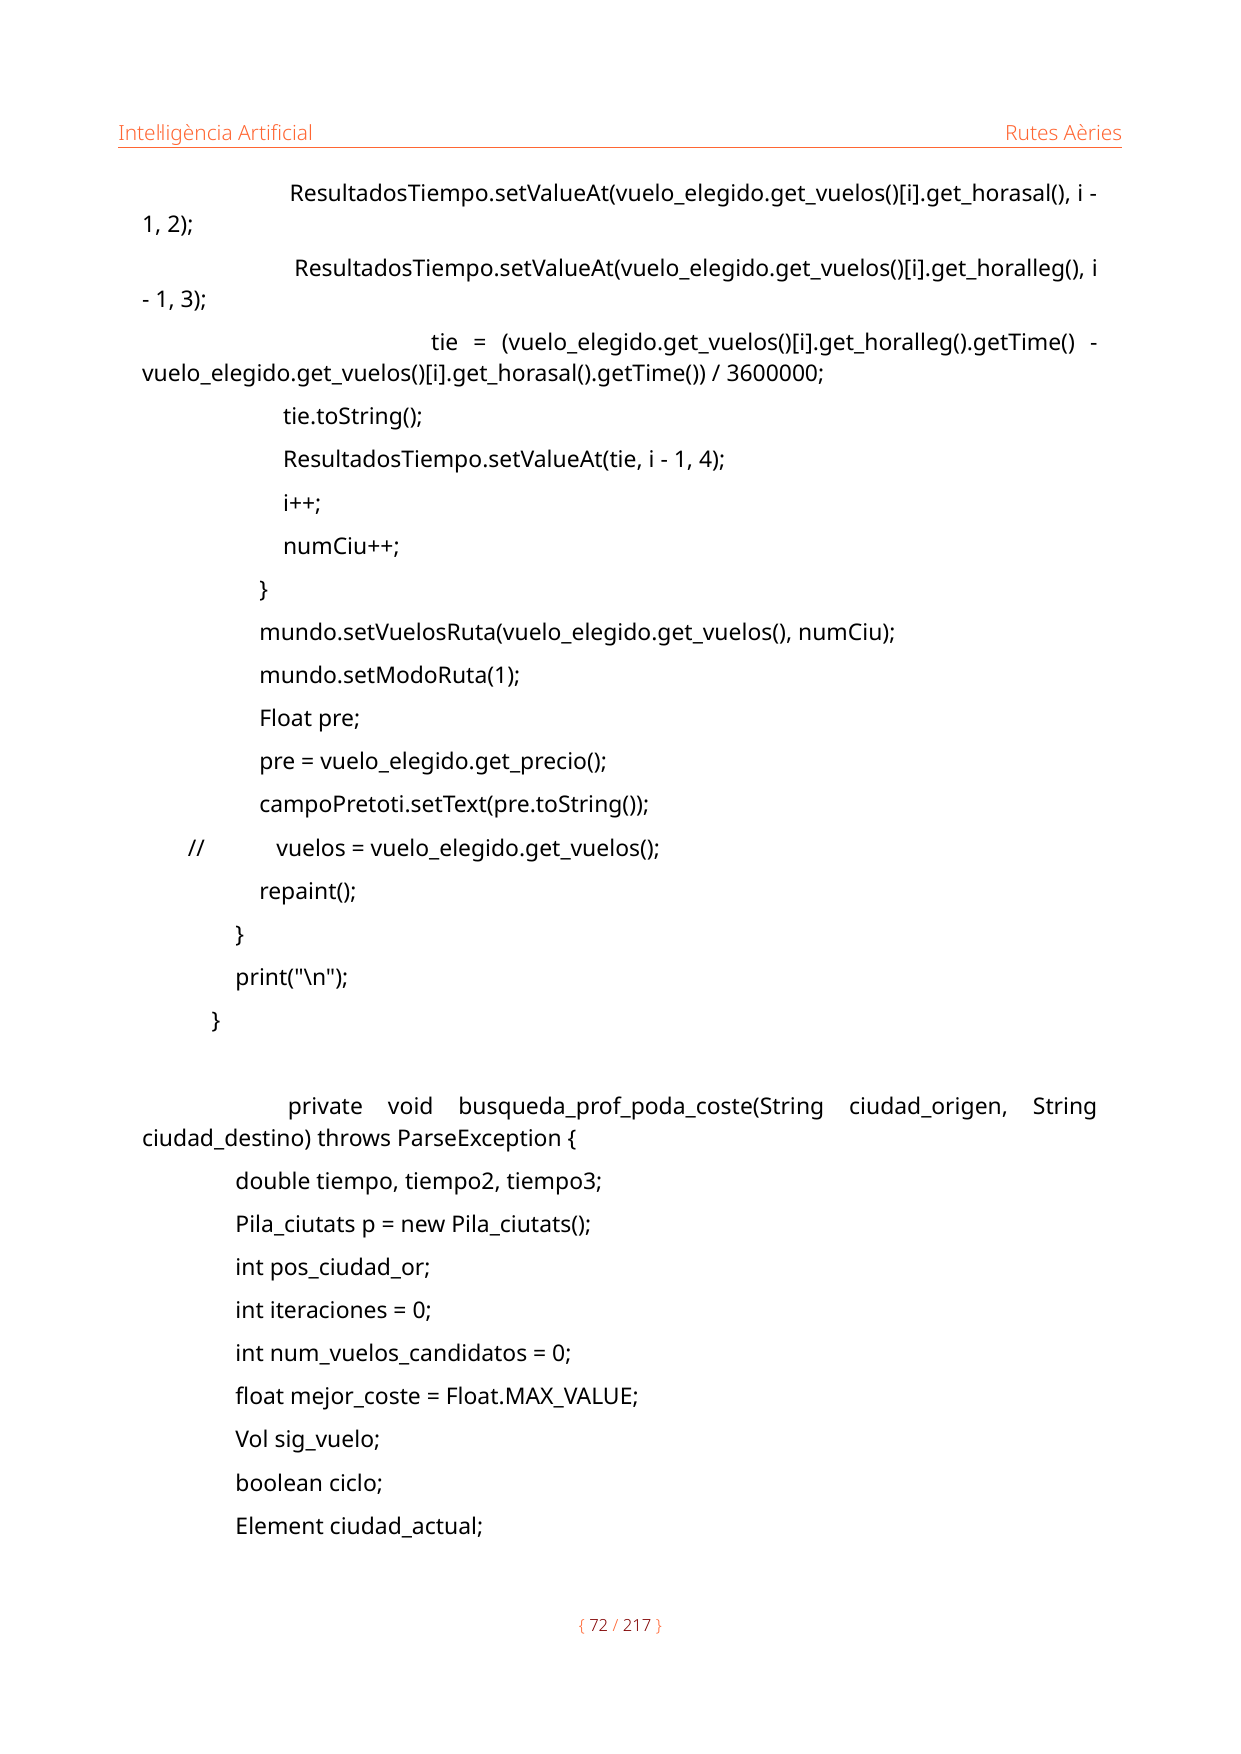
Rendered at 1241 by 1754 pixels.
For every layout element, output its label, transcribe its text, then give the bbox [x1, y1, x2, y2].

text Float pre; [142, 702, 1098, 733]
text pre = vuelo_elegido.get_precio(); [142, 745, 1098, 776]
text } [142, 1004, 1098, 1035]
text int iteraciones = 0; [142, 1294, 1098, 1325]
text int num_vuelos_candidatos = 0; [142, 1337, 1098, 1368]
text tie.toString(); [142, 400, 1098, 431]
text mundo.setModoRuta(1); [142, 659, 1098, 690]
text private void busqueda_prof_poda_coste(String ciudad_origen, String ciudad_destino) throws ParseException { [142, 1090, 1098, 1153]
text repaint(); [142, 874, 1098, 906]
text i++; [142, 486, 1098, 518]
text Pila_ciutats p = new Pila_ciutats(); [142, 1208, 1098, 1239]
text boolean ciclo; [142, 1466, 1098, 1498]
text Element ciudad_actual; [142, 1509, 1098, 1541]
text float mejor_coste = Float.MAX_VALUE; [142, 1380, 1098, 1411]
text } [142, 573, 1098, 604]
text campoPretoti.setText(pre.toString()); [142, 788, 1098, 819]
text tie = (vuelo_elegido.get_vuelos()[i].get_horalleg().getTime() - vuelo_elegido.get_vuelos()[i].get_horasal().getTime()) / 3600000; [142, 326, 1098, 388]
text mundo.setVuelosRuta(vuelo_elegido.get_vuelos(), numCiu); [142, 616, 1098, 647]
text ResultadosTiempo.setValueAt(vuelo_elegido.get_vuelos()[i].get_horasal(), i - 1, 2); [142, 177, 1098, 239]
text Vol sig_vuelo; [142, 1423, 1098, 1454]
text // vuelos = vuelo_elegido.get_vuelos(); [142, 831, 1098, 863]
text ResultadosTiempo.setValueAt(vuelo_elegido.get_vuelos()[i].get_horalleg(), i - 1, 3); [142, 251, 1098, 314]
text print("\n"); [142, 961, 1098, 992]
text int pos_ciudad_or; [142, 1251, 1098, 1282]
text numCiu++; [142, 529, 1098, 561]
text } [142, 918, 1098, 949]
text double tiempo, tiempo2, tiempo3; [142, 1164, 1098, 1196]
text ResultadosTiempo.setValueAt(tie, i - 1, 4); [142, 443, 1098, 474]
